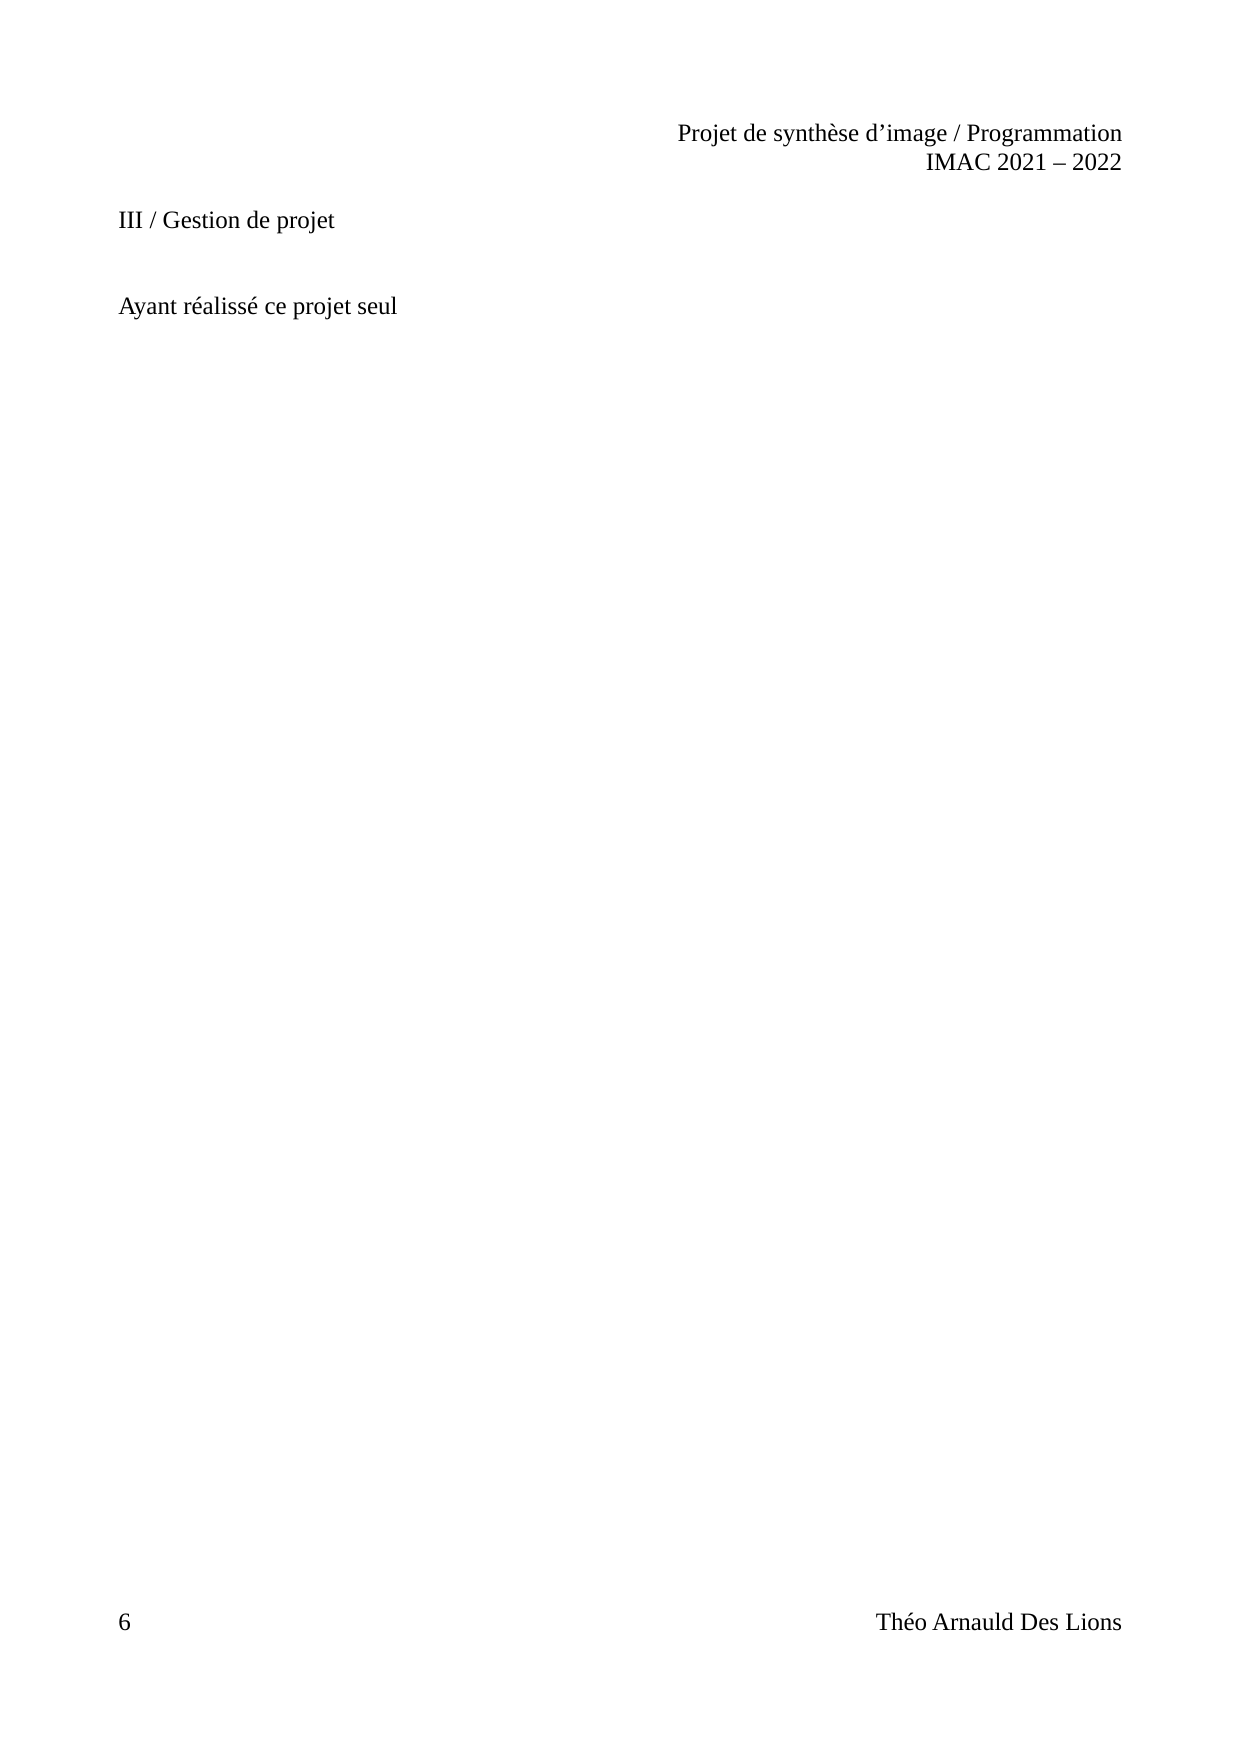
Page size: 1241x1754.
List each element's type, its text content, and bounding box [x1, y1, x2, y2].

text Ayant réalissé ce projet seul [118, 291, 1122, 320]
text III / Gestion de projet [118, 205, 1122, 234]
